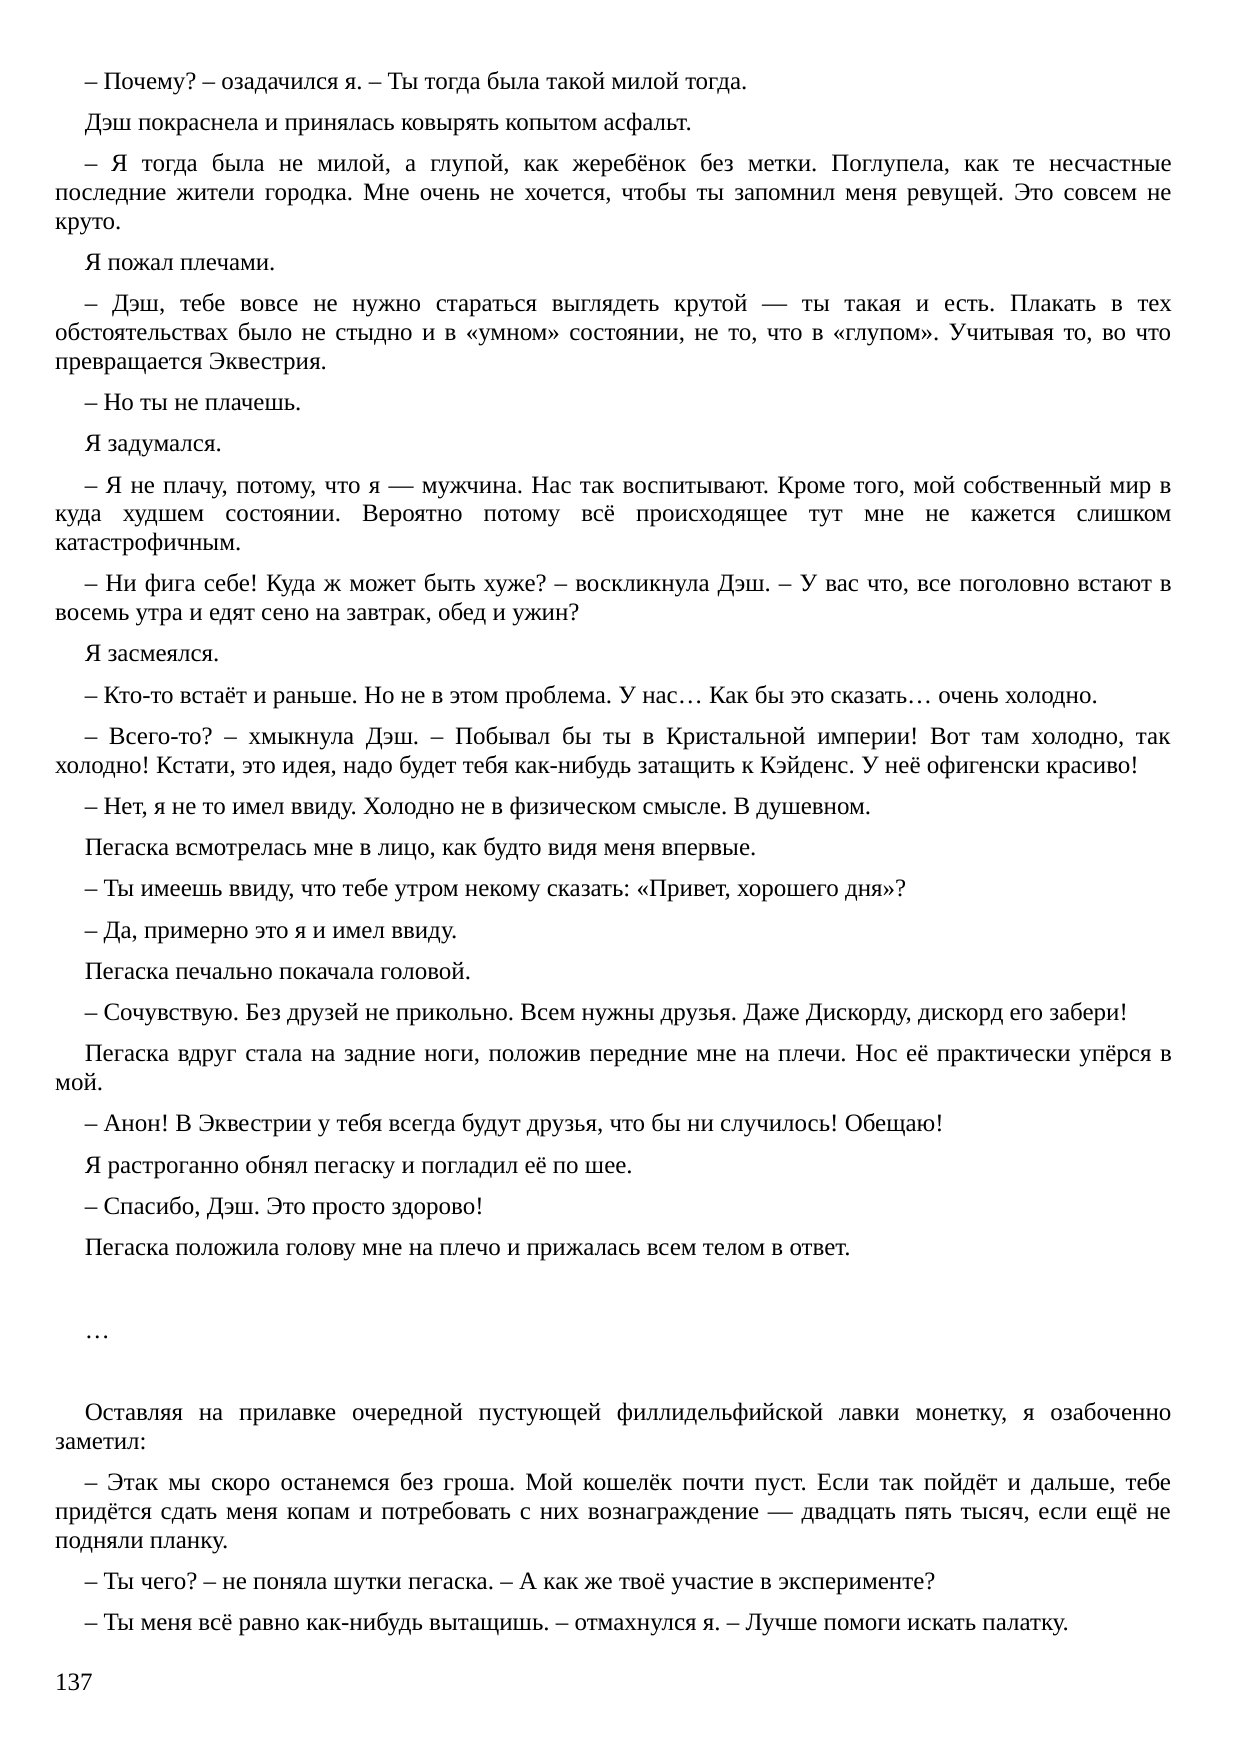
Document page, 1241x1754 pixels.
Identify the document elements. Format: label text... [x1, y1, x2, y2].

text – Всего-то? – хмыкнула Дэш. – Побывал бы ты в Кристальной империи! Вот там холодно, так холодно! Кстати, это идея, надо будет тебя как-нибудь затащить к Кэйденс. У неё офигенски красиво! [55, 721, 1173, 778]
text – Сочувствую. Без друзей не прикольно. Всем нужны друзья. Даже Дискорду, дискорд его забери! [55, 997, 1173, 1026]
text Я задумался. [55, 428, 1173, 457]
text – Ни фига себе! Куда ж может быть хуже? – воскликнула Дэш. – У вас что, все поголовно встают в восемь утра и едят сено на завтрак, обед и ужин? [55, 568, 1173, 626]
text Дэш покраснела и принялась ковырять копытом асфальт. [55, 107, 1173, 136]
text – Спасибо, Дэш. Это просто здорово! [55, 1191, 1173, 1220]
text – Почему? – озадачился я. – Ты тогда была такой милой тогда. [55, 66, 1173, 95]
text – Нет, я не то имел ввиду. Холодно не в физическом смысле. В душевном. [55, 791, 1173, 820]
text – Кто-то встаёт и раньше. Но не в этом проблема. У нас… Как бы это сказать… очень холодно. [55, 680, 1173, 708]
text – Этак мы скоро останемся без гроша. Мой кошелёк почти пуст. Если так пойдёт и дальше, тебе придётся сдать меня копам и потребовать с них вознаграждение — двадцать пять тысяч, если ещё не подняли планку. [55, 1467, 1173, 1553]
text Пегаска вдруг стала на задние ноги, положив передние мне на плечи. Нос её практически упёрся в мой. [55, 1038, 1173, 1096]
text – Но ты не плачешь. [55, 387, 1173, 416]
text Я растроганно обнял пегаску и погладил её по шее. [55, 1150, 1173, 1178]
text Пегаска положила голову мне на плечо и прижалась всем телом в ответ. [55, 1232, 1173, 1261]
text Пегаска печально покачала головой. [55, 956, 1173, 985]
text – Ты меня всё равно как-нибудь вытащишь. – отмахнулся я. – Лучше помоги искать палатку. [55, 1607, 1173, 1636]
text Оставляя на прилавке очередной пустующей филлидельфийской лавки монетку, я озабоченно заметил: [55, 1397, 1173, 1455]
text – Да, примерно это я и имел ввиду. [55, 915, 1173, 943]
text – Ты имеешь ввиду, что тебе утром некому сказать: «Привет, хорошего дня»? [55, 873, 1173, 902]
text Пегаска всмотрелась мне в лицо, как будто видя меня впервые. [55, 832, 1173, 861]
text Я пожал плечами. [55, 247, 1173, 276]
text – Дэш, тебе вовсе не нужно стараться выглядеть крутой — ты такая и есть. Плакать в тех обстоятельствах было не стыдно и в «умном» состоянии, не то, что в «глупом». Учитывая то, во что превращается Эквестрия. [55, 288, 1173, 375]
text – Я не плачу, потому, что я — мужчина. Нас так воспитывают. Кроме того, мой собственный мир в куда худшем состоянии. Вероятно потому всё происходящее тут мне не кажется слишком катастрофичным. [55, 470, 1173, 556]
text Я засмеялся. [55, 638, 1173, 667]
text – Я тогда была не милой, а глупой, как жеребёнок без метки. Поглупела, как те несчастные последние жители городка. Мне очень не хочется, чтобы ты запомнил меня ревущей. Это совсем не круто. [55, 148, 1173, 235]
text – Анон! В Эквестрии у тебя всегда будут друзья, что бы ни случилось! Обещаю! [55, 1108, 1173, 1137]
text … [55, 1315, 1173, 1343]
text – Ты чего? – не поняла шутки пегаска. – А как же твоё участие в эксперименте? [55, 1566, 1173, 1595]
